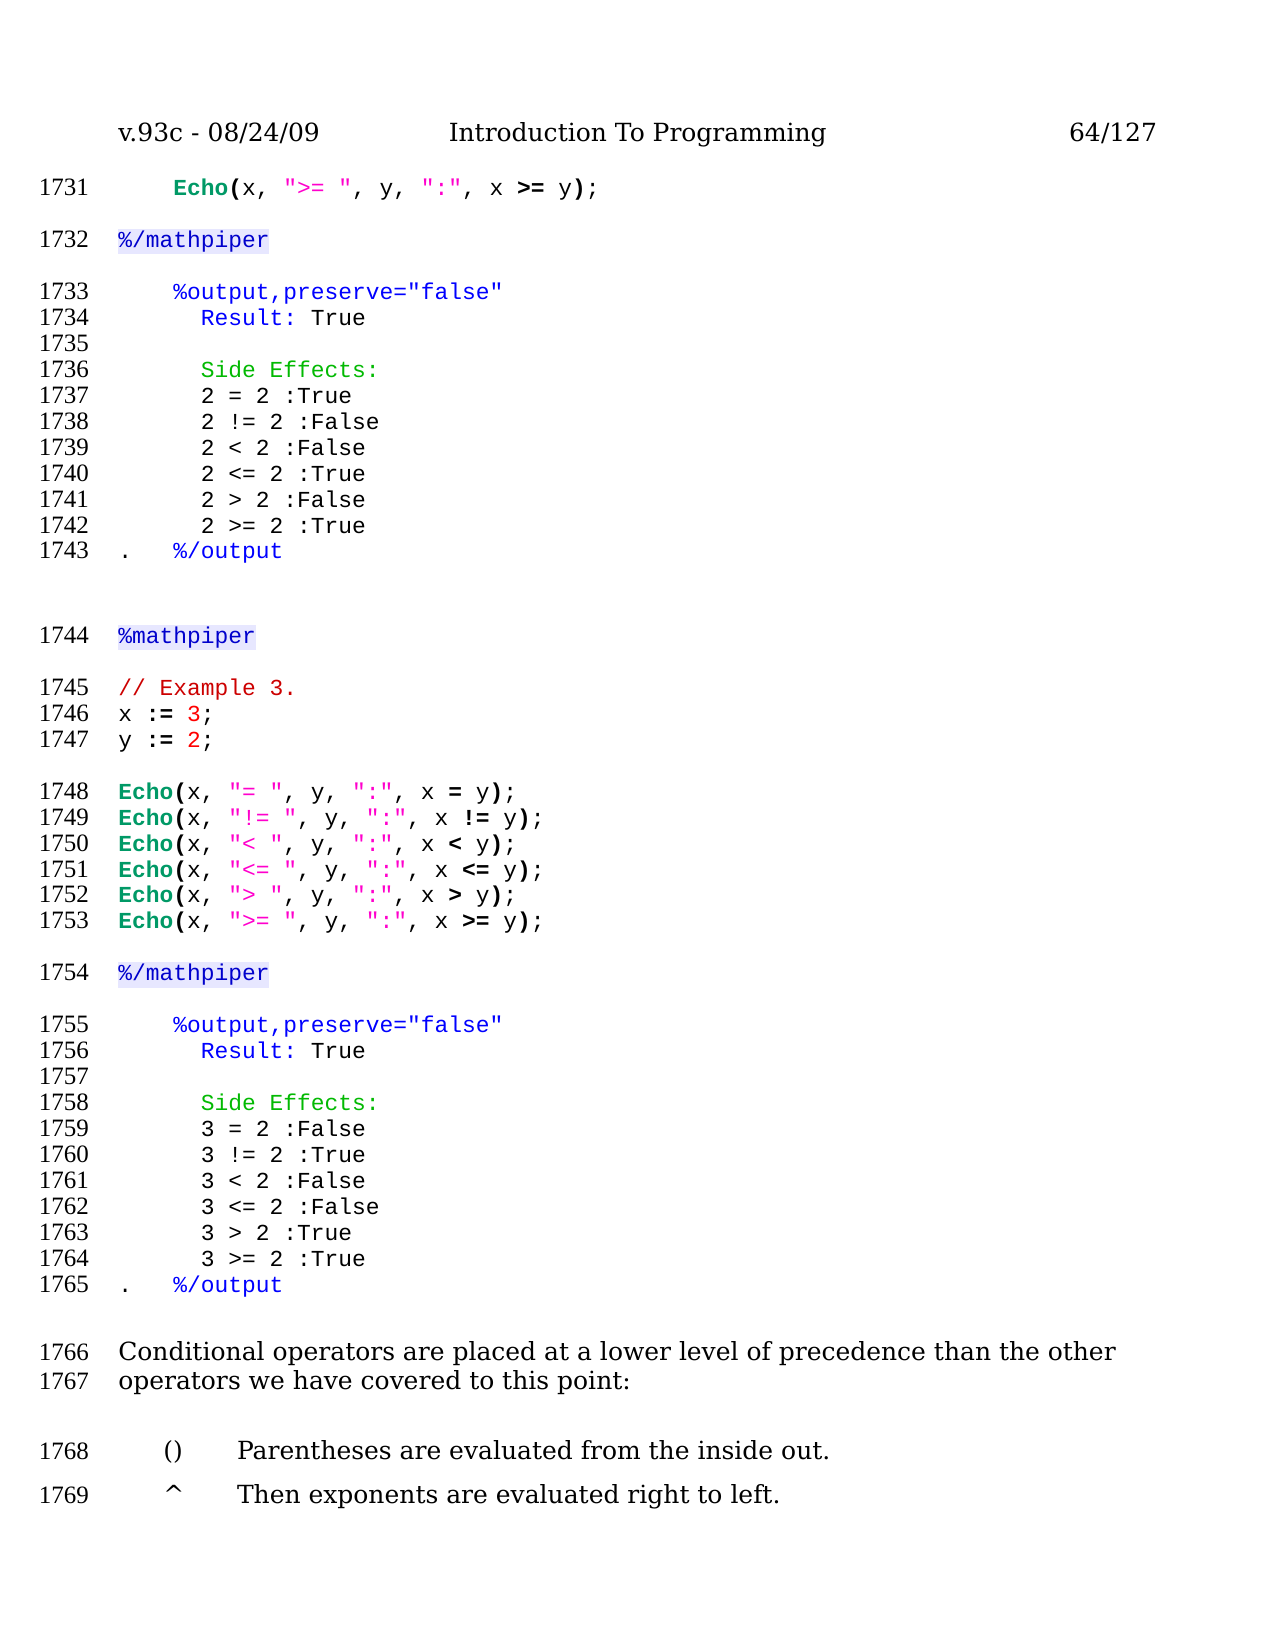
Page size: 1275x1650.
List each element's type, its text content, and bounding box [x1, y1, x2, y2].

text Echo(x, ">= ", y, ":", x >= y); [118, 910, 1157, 936]
text 2 = 2 :True [118, 384, 1157, 410]
text %mathpiper [118, 624, 1157, 650]
text () Parentheses are evaluated from the inside out. [163, 1437, 1157, 1466]
text 3 <= 2 :False [118, 1195, 1157, 1221]
text 3 != 2 :True [118, 1143, 1157, 1169]
text Echo(x, "< ", y, ":", x < y); [118, 832, 1157, 858]
text Echo(x, "!= ", y, ":", x != y); [118, 806, 1157, 832]
text %output,preserve="false" [118, 281, 1157, 306]
text %/mathpiper [118, 229, 1157, 254]
text 3 > 2 :True [118, 1221, 1157, 1247]
text Conditional operators are placed at a lower level of precedence than the other operators we have covered to this point: [118, 1337, 1157, 1396]
text . %/output [118, 540, 1157, 566]
text Echo(x, ">= ", y, ":", x >= y); [118, 177, 1157, 203]
text y := 2; [118, 728, 1157, 754]
text Side Effects: [118, 1091, 1157, 1117]
text Result: True [118, 306, 1157, 332]
text 2 <= 2 :True [118, 462, 1157, 488]
text 3 >= 2 :True [118, 1247, 1157, 1273]
text %/mathpiper [118, 962, 1157, 988]
text Echo(x, "> ", y, ":", x > y); [118, 884, 1157, 910]
text 3 < 2 :False [118, 1169, 1157, 1195]
text Echo(x, "<= ", y, ":", x <= y); [118, 858, 1157, 884]
text Side Effects: [118, 358, 1157, 384]
text . %/output [118, 1273, 1157, 1299]
text 2 > 2 :False [118, 488, 1157, 514]
text 2 >= 2 :True [118, 514, 1157, 540]
text // Example 3. [118, 676, 1157, 702]
text x := 3; [118, 702, 1157, 728]
text Result: True [118, 1039, 1157, 1065]
text Echo(x, "= ", y, ":", x = y); [118, 780, 1157, 806]
text 2 != 2 :False [118, 410, 1157, 436]
text 2 < 2 :False [118, 436, 1157, 462]
text %output,preserve="false" [118, 1013, 1157, 1039]
text 3 = 2 :False [118, 1117, 1157, 1143]
text ^ Then exponents are evaluated right to left. [163, 1481, 1157, 1510]
